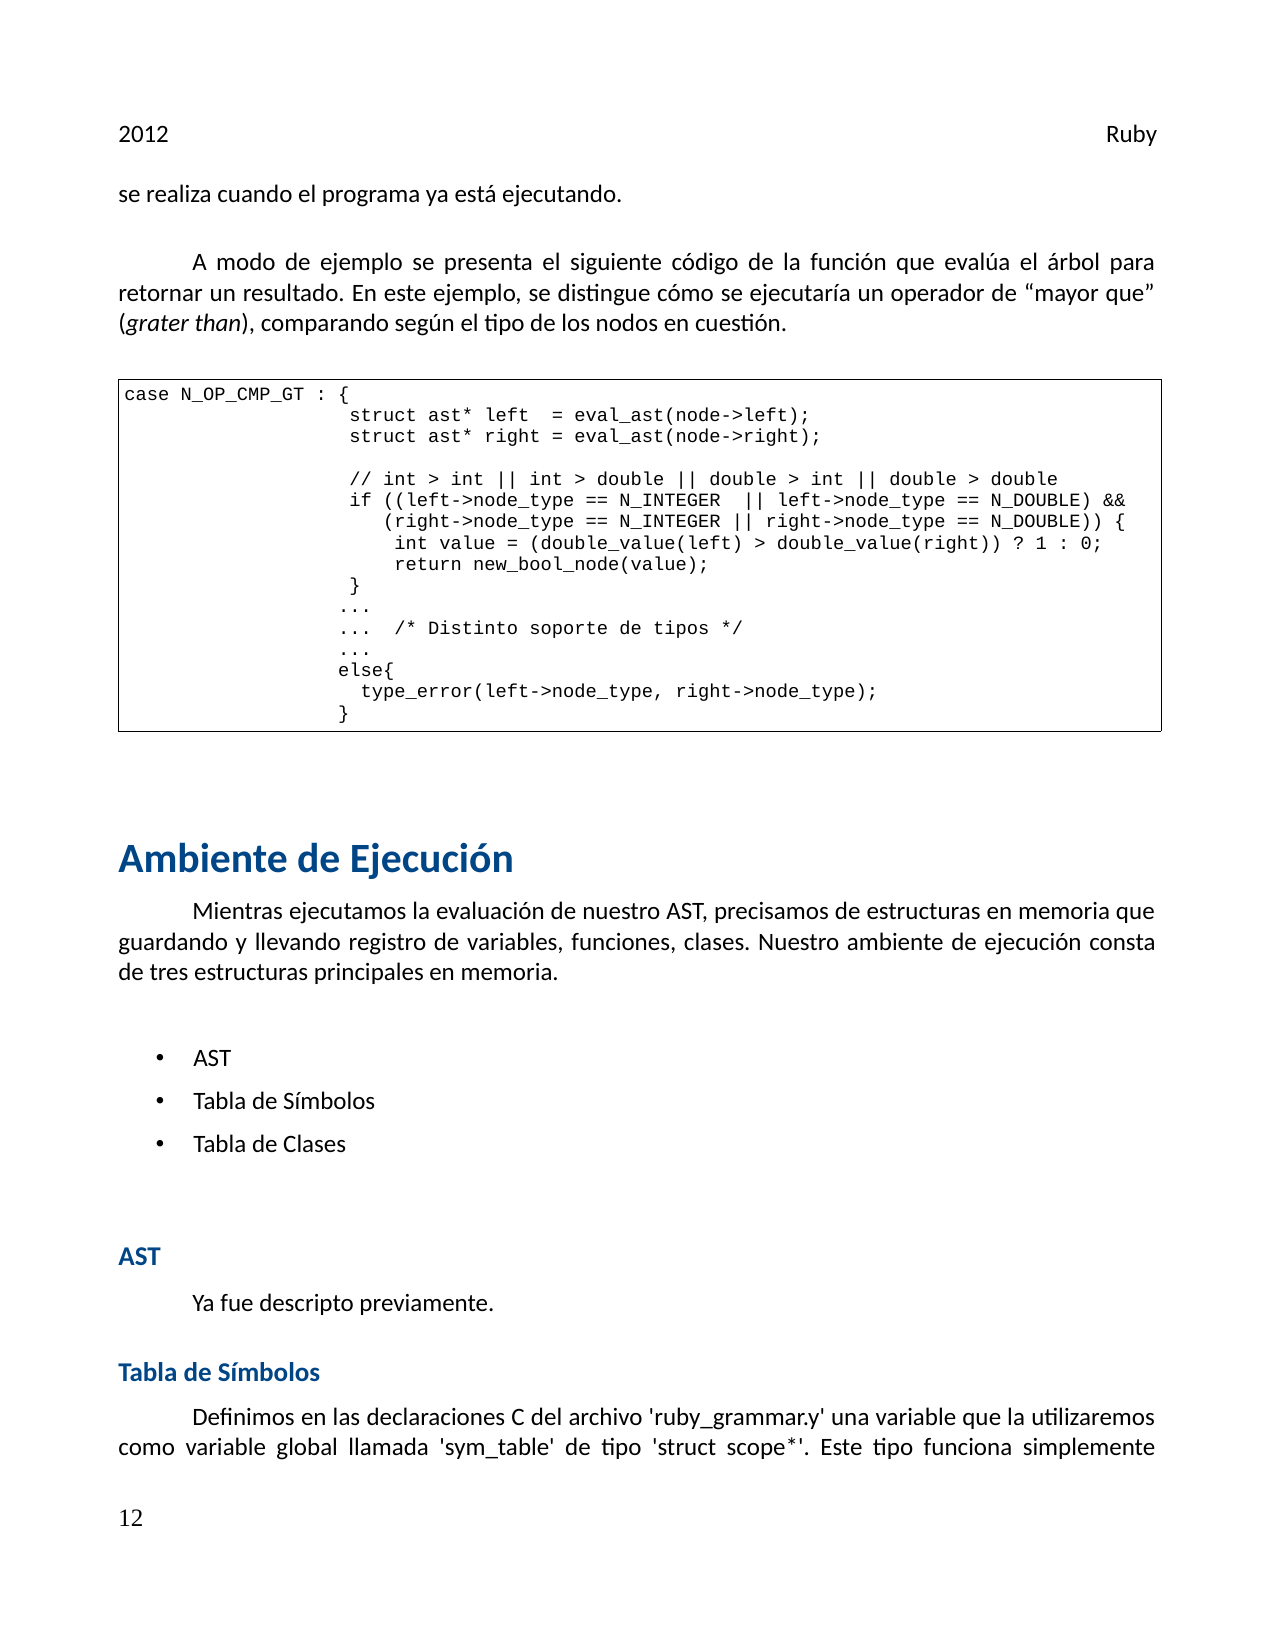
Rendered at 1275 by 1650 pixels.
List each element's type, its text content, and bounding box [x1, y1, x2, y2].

subtitle Ambiente de Ejecución [118, 832, 1157, 883]
subtitle AST [118, 1239, 1157, 1272]
text Ya fue descripto previamente. [118, 1285, 1157, 1318]
text Definimos en las declaraciones C del archivo 'ruby_grammar.y' una variable que la utilizaremos como variable global llamada 'sym_table' de tipo 'struct scope*'. Este tipo funciona simplemente [118, 1401, 1157, 1462]
list Tabla de Símbolos [156, 1085, 1157, 1116]
text A modo de ejemplo se presenta el siguiente código de la función que evalúa el árbol para retornar un resultado. En este ejemplo, se distingue cómo se ejecutaría un operador de “mayor que” (grater than), comparando según el tipo de los nodos en cuestión. [118, 246, 1157, 338]
subtitle Tabla de Símbolos [118, 1355, 1157, 1388]
text Mientras ejecutamos la evaluación de nuestro AST, precisamos de estructuras en memoria que guardando y llevando registro de variables, funciones, clases. Nuestro ambiente de ejecución consta de tres estructuras principales en memoria. [118, 895, 1157, 987]
list AST [156, 1042, 1157, 1073]
table_header case N_OP_CMP_GT : { struct ast* left = eval_ast(node->left); struct ast* right = eval_ast(node->right); // int > int || int > double || double > int || double > double if ((left->node_type == N_INTEGER || left->node_type == N_DOUBLE) && (right->node_type == N_INTEGER || right->node_type == N_DOUBLE)) { int value = (double_value(left) > double_value(right)) ? 1 : 0; return new_bool_node(value); } ... ... /* Distinto soporte de tipos */ ... else{ type_error(left->node_type, right->node_type); } [119, 380, 1161, 731]
list Tabla de Clases [156, 1128, 1157, 1159]
text se realiza cuando el programa ya está ejecutando. [118, 178, 1157, 209]
